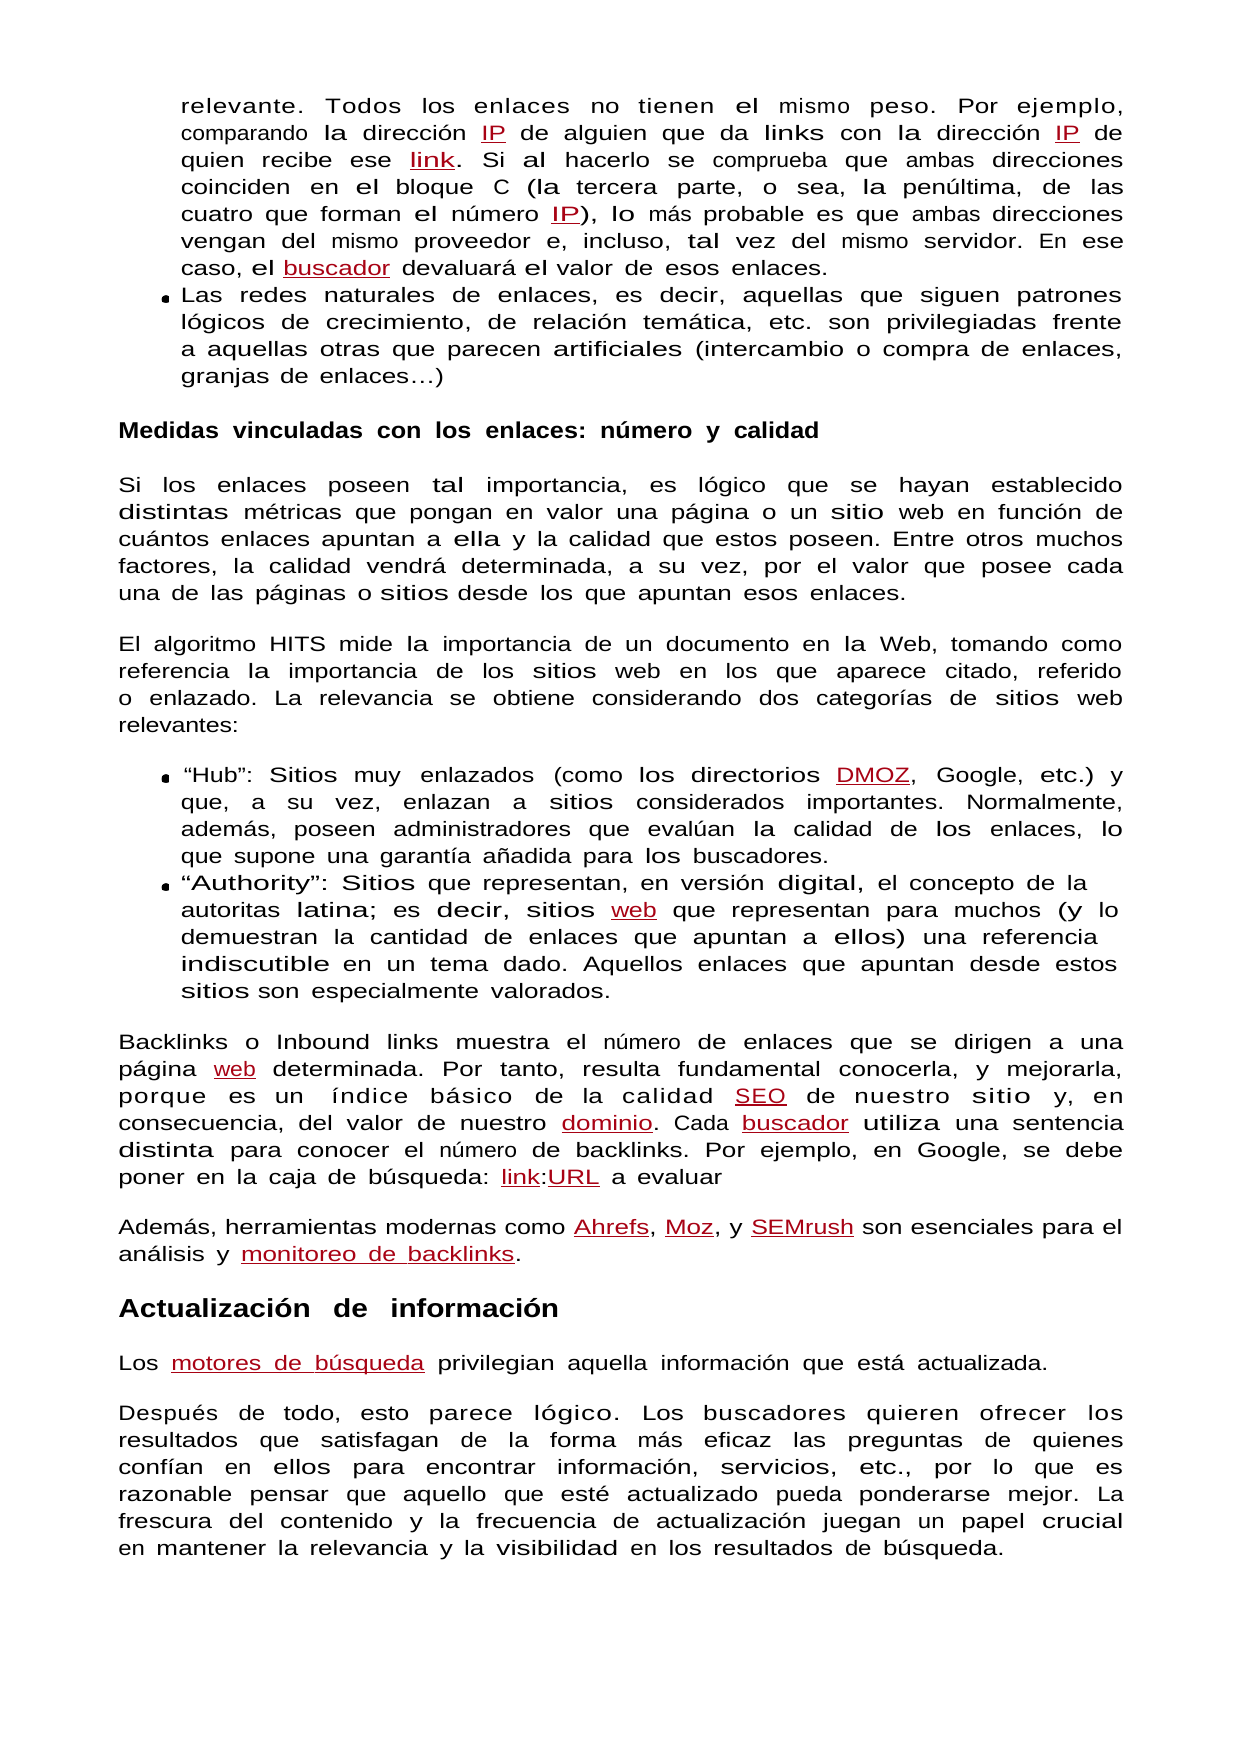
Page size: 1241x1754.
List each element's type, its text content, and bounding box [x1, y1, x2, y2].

subtitle Medidas vinculadas con los enlaces: número y calidad [118, 417, 1138, 444]
picture [161, 774, 169, 783]
text “Hub”: Sitios muy enlazados (como los directorios DMOZ, Google, etc.) y que, a su vez, enlazan a sitios considerados importantes. Normalmente, además, poseen administradores que evalúan la calidad de los enlaces, lo que supone una garantía añadida para los buscadores. [162, 763, 1123, 868]
text “Authority”: Sitios que representan, en versión digital, el concepto de la autoritas latina; es decir, sitios web que representan para muchos (y lo demuestran la cantidad de enlaces que apuntan a ellos) una referencia indiscutible en un tema dado. Aquellos enlaces que apuntan desde estos sitios son especialmente valorados. [162, 871, 1122, 1003]
subtitle Actualización de información [118, 1293, 1138, 1323]
text El algoritmo HITS mide la importancia de un documento en la Web, tomando como referencia la importancia de los sitios web en los que aparece citado, referido o enlazado. La relevancia se obtiene considerando dos categorías de sitios web relevantes: [118, 631, 1123, 736]
text Si los enlaces poseen tal importancia, es lógico que se hayan establecido distintas métricas que pongan en valor una página o un sitio web en función de cuántos enlaces apuntan a ella y la calidad que estos poseen. Entre otros muchos factores, la calidad vendrá determinada, a su vez, por el valor que posee cada una de las páginas o sitios desde los que apuntan esos enlaces. [118, 473, 1123, 605]
text Además, herramientas modernas como Ahrefs, Moz, y SEMrush son esenciales para el análisis y monitoreo de backlinks. [118, 1215, 1122, 1266]
text relevante. Todos los enlaces no tienen el mismo peso. Por ejemplo, comparando la dirección IP de alguien que da links con la dirección IP de quien recibe ese link. Si al hacerlo se comprueba que ambas direcciones coinciden en el bloque C (la tercera parte, o sea, la penúltima, de las cuatro que forman el número IP), lo más probable es que ambas direcciones vengan del mismo proveedor e, incluso, tal vez del mismo servidor. En ese caso, el buscador devaluará el valor de esos enlaces. [181, 94, 1124, 280]
text Los motores de búsqueda privilegian aquella información que está actualizada. [118, 1351, 1138, 1374]
text Después de todo, esto parece lógico. Los buscadores quieren ofrecer los resultados que satisfagan de la forma más eficaz las preguntas de quienes confían en ellos para encontrar información, servicios, etc., por lo que es razonable pensar que aquello que esté actualizado pueda ponderarse mejor. La frescura del contenido y la frecuencia de actualización juegan un papel crucial en mantener la relevancia y la visibilidad en los resultados de búsqueda. [118, 1401, 1123, 1560]
text Backlinks o Inbound links muestra el número de enlaces que se dirigen a una página web determinada. Por tanto, resulta fundamental conocerla, y mejorarla, porque es un índice básico de la calidad SEO de nuestro sitio y, en consecuencia, del valor de nuestro dominio. Cada buscador utiliza una sentencia distinta para conocer el número de backlinks. Por ejemplo, en Google, se debe poner en la caja de búsqueda: link:URL a evaluar [118, 1029, 1124, 1188]
picture [161, 883, 169, 891]
text Las redes naturales de enlaces, es decir, aquellas que siguen patrones lógicos de crecimiento, de relación temática, etc. son privilegiadas frente a aquellas otras que parecen artificiales (intercambio o compra de enlaces, granjas de enlaces…) [162, 283, 1122, 388]
picture [161, 295, 169, 303]
